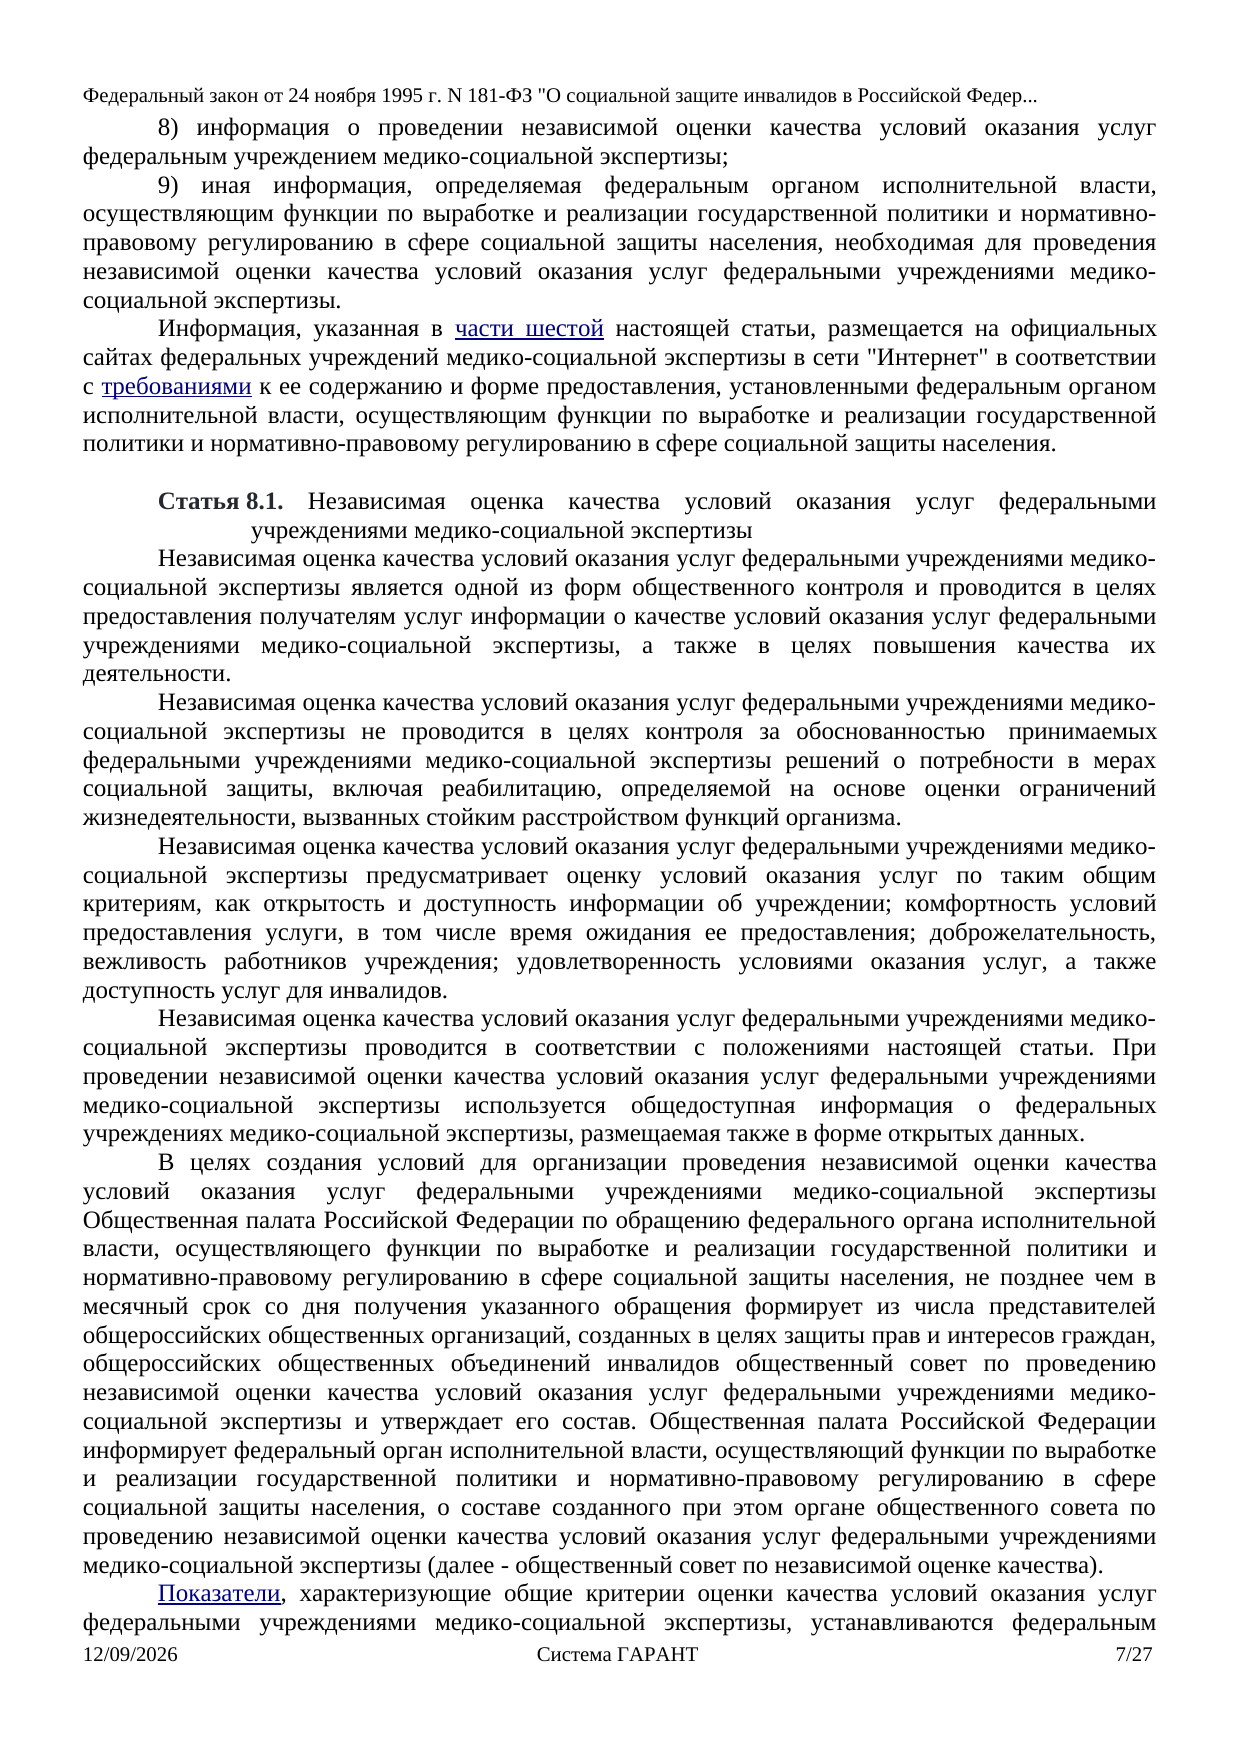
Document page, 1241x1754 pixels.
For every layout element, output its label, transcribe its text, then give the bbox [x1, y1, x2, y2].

text 9) иная информация, определяемая федеральным органом исполнительной власти, осуществляющим функции по выработке и реализации государственной политики и нормативно-правовому регулированию в сфере социальной защиты населения, необходимая для проведения независимой оценки качества условий оказания услуг федеральными учреждениями медико-социальной экспертизы. [83, 170, 1157, 313]
text 8) информация о проведении независимой оценки качества условий оказания услуг федеральным учреждением медико-социальной экспертизы; [83, 112, 1157, 170]
text Независимая оценка качества условий оказания услуг федеральными учреждениями медико-социальной экспертизы является одной из форм общественного контроля и проводится в целях предоставления получателям услуг информации о качестве условий оказания услуг федеральными учреждениями медико-социальной экспертизы, а также в целях повышения качества их деятельности. [83, 543, 1157, 687]
text Независимая оценка качества условий оказания услуг федеральными учреждениями медико-социальной экспертизы предусматривает оценку условий оказания услуг по таким общим критериям, как открытость и доступность информации об учреждении; комфортность условий предоставления услуги, в том числе время ожидания ее предоставления; доброжелательность, вежливость работников учреждения; удовлетворенность условиями оказания услуг, а также доступность услуг для инвалидов. [83, 831, 1157, 1003]
text Независимая оценка качества условий оказания услуг федеральными учреждениями медико-социальной экспертизы проводится в соответствии с положениями настоящей статьи. При проведении независимой оценки качества условий оказания услуг федеральными учреждениями медико-социальной экспертизы используется общедоступная информация о федеральных учреждениях медико-социальной экспертизы, размещаемая также в форме открытых данных. [83, 1003, 1157, 1147]
text Статья 8.1. Независимая оценка качества условий оказания услуг федеральными учреждениями медико-социальной экспертизы [158, 486, 1157, 543]
text В целях создания условий для организации проведения независимой оценки качества условий оказания услуг федеральными учреждениями медико-социальной экспертизы Общественная палата Российской Федерации по обращению федерального органа исполнительной власти, осуществляющего функции по выработке и реализации государственной политики и нормативно-правовому регулированию в сфере социальной защиты населения, не позднее чем в месячный срок со дня получения указанного обращения формирует из числа представителей общероссийских общественных организаций, созданных в целях защиты прав и интересов граждан, общероссийских общественных объединений инвалидов общественный совет по проведению независимой оценки качества условий оказания услуг федеральными учреждениями медико-социальной экспертизы и утверждает его состав. Общественная палата Российской Федерации информирует федеральный орган исполнительной власти, осуществляющий функции по выработке и реализации государственной политики и нормативно-правовому регулированию в сфере социальной защиты населения, о составе созданного при этом органе общественного совета по проведению независимой оценки качества условий оказания услуг федеральными учреждениями медико-социальной экспертизы (далее - общественный совет по независимой оценке качества). [83, 1147, 1157, 1578]
text Независимая оценка качества условий оказания услуг федеральными учреждениями медико-социальной экспертизы не проводится в целях контроля за обоснованностью принимаемых федеральными учреждениями медико-социальной экспертизы решений о потребности в мерах социальной защиты, включая реабилитацию, определяемой на основе оценки ограничений жизнедеятельности, вызванных стойким расстройством функций организма. [83, 687, 1157, 831]
text Информация, указанная в части шестой настоящей статьи, размещается на официальных сайтах федеральных учреждений медико-социальной экспертизы в сети "Интернет" в соответствии с требованиями к ее содержанию и форме предоставления, установленными федеральным органом исполнительной власти, осуществляющим функции по выработке и реализации государственной политики и нормативно-правовому регулированию в сфере социальной защиты населения. [83, 313, 1157, 457]
text Показатели, характеризующие общие критерии оценки качества условий оказания услуг федеральными учреждениями медико-социальной экспертизы, устанавливаются федеральным [83, 1578, 1157, 1636]
